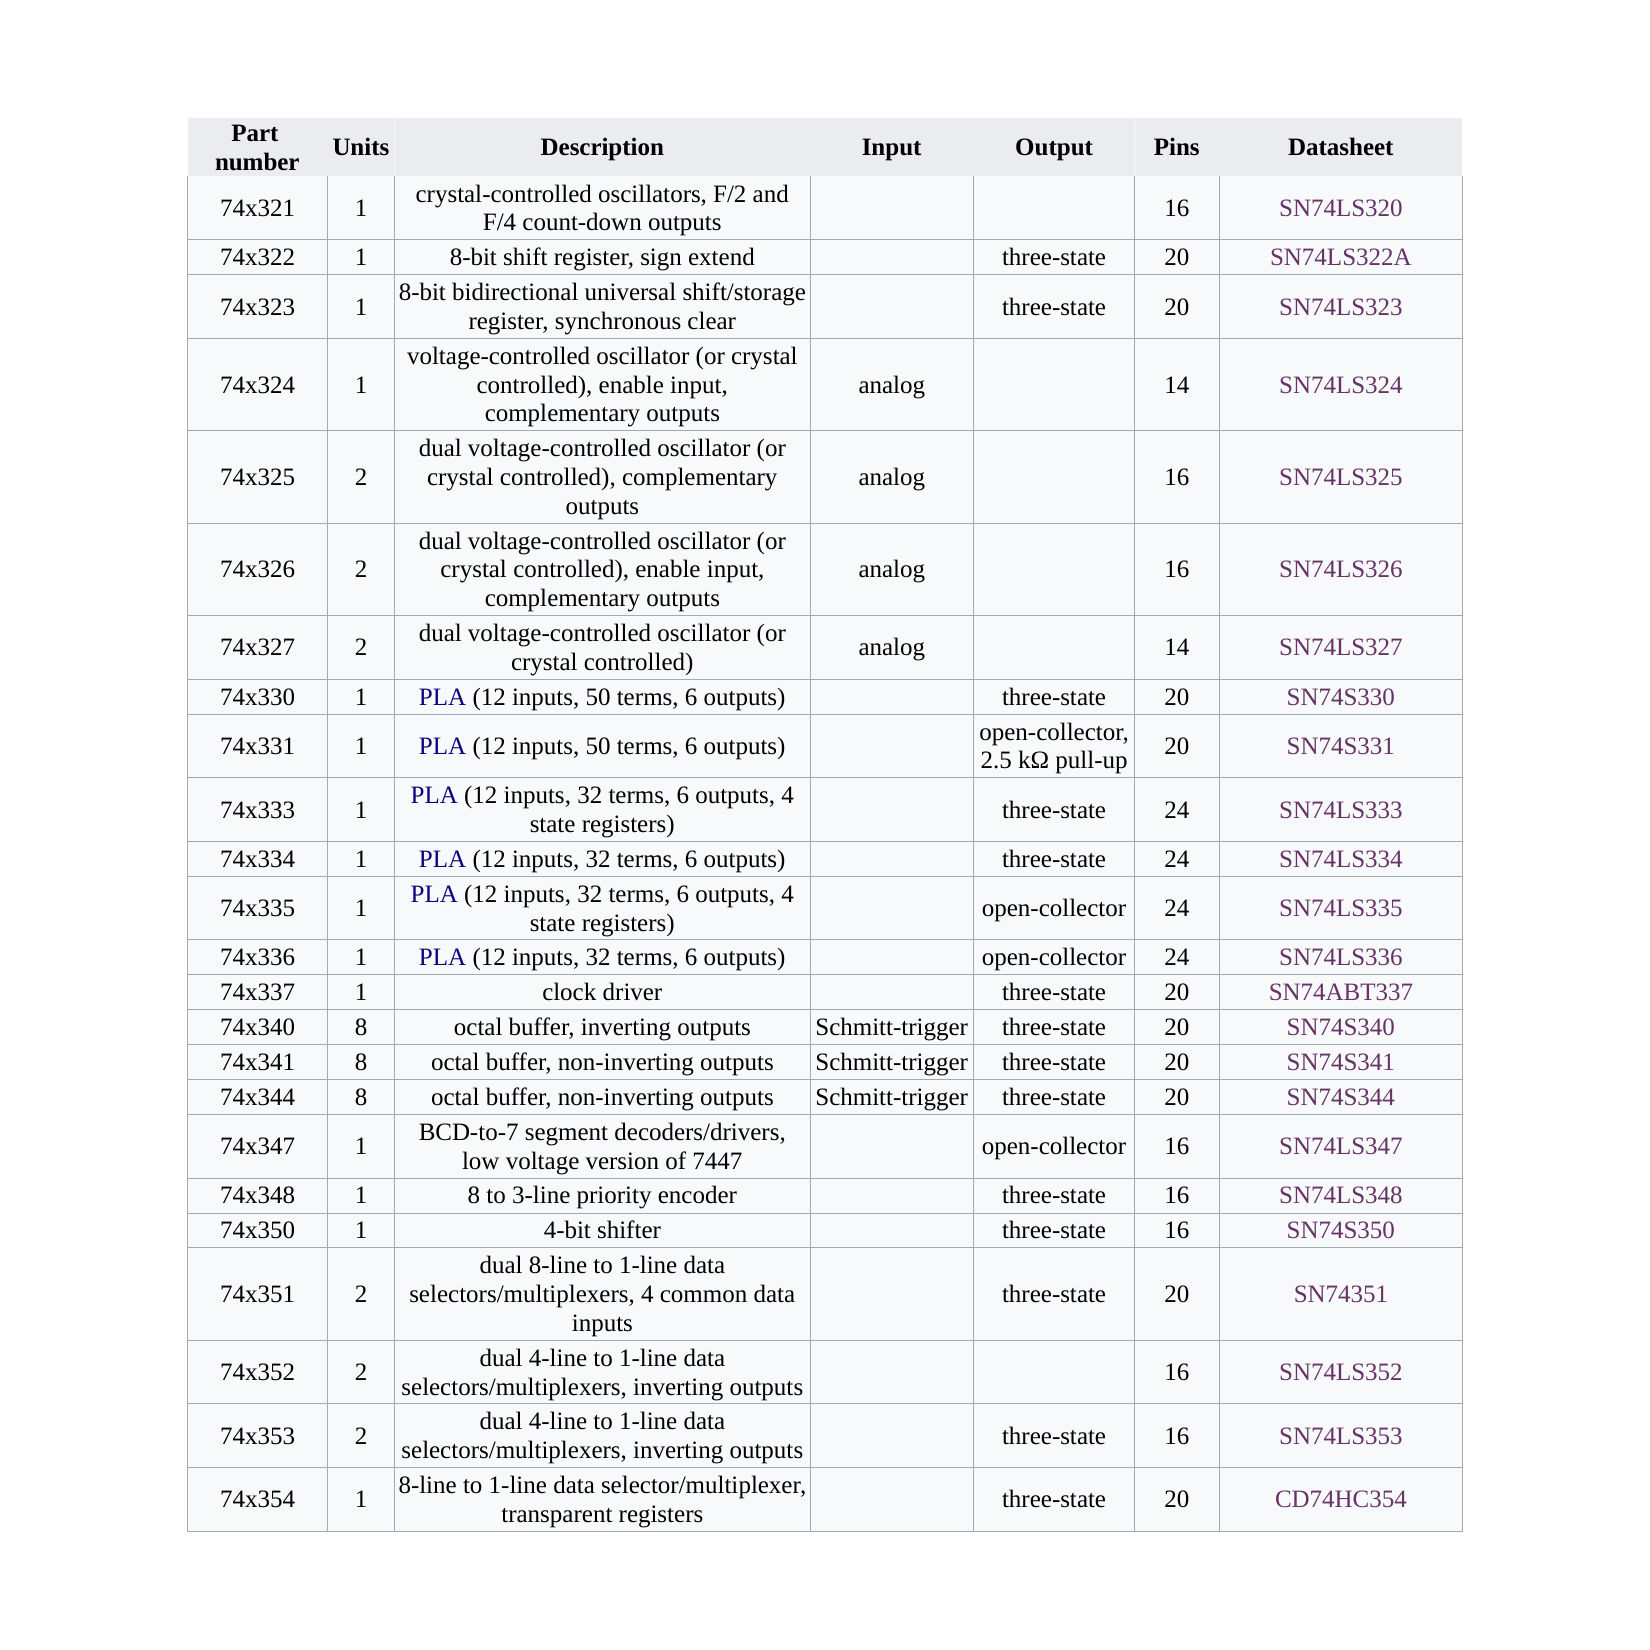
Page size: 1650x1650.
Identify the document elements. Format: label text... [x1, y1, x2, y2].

table_cell SN74LS335 [1220, 877, 1462, 939]
table_cell Schmitt-trigger [811, 1045, 973, 1079]
table_cell SN74LS322A [1220, 240, 1462, 274]
table_cell three-state [974, 1468, 1134, 1531]
table_cell SN74LS353 [1220, 1404, 1462, 1467]
table_cell 8-bit bidirectional universal shift/storage register, synchronous clear [395, 275, 810, 338]
table_cell 1 [328, 1468, 394, 1531]
table_cell dual 4-line to 1-line data selectors/multiplexers, inverting outputs [395, 1404, 810, 1467]
table_cell analog [811, 524, 973, 615]
table_cell octal buffer, non-inverting outputs [395, 1080, 810, 1114]
table_cell 20 [1135, 715, 1219, 777]
table_cell [811, 240, 973, 274]
table_cell 74x330 [188, 680, 327, 713]
table_cell [811, 1214, 973, 1247]
table_cell 74x340 [188, 1010, 327, 1044]
table_cell SN74LS348 [1220, 1179, 1462, 1212]
table_cell SN74LS320 [1220, 176, 1462, 239]
table_cell 1 [328, 1115, 394, 1177]
table_cell [974, 339, 1134, 430]
table_cell 8 to 3-line priority encoder [395, 1179, 810, 1212]
table_cell SN74ABT337 [1220, 975, 1462, 1009]
table_cell Schmitt-trigger [811, 1080, 973, 1114]
table_cell 1 [328, 240, 394, 274]
table_cell 14 [1135, 616, 1219, 679]
table_cell 74x344 [188, 1080, 327, 1114]
table_cell 16 [1135, 524, 1219, 615]
table_cell open-collector [974, 940, 1134, 974]
table_cell 14 [1135, 339, 1219, 430]
table_cell PLA (12 inputs, 32 terms, 6 outputs) [395, 940, 810, 974]
table_cell SN74LS336 [1220, 940, 1462, 974]
table_cell [811, 877, 973, 939]
table_cell SN74LS323 [1220, 275, 1462, 338]
table_cell 2 [328, 431, 394, 523]
table_cell 16 [1135, 1214, 1219, 1247]
table_cell [811, 715, 973, 777]
table_cell 24 [1135, 842, 1219, 876]
table_cell [811, 1341, 973, 1403]
table_cell 8-bit shift register, sign extend [395, 240, 810, 274]
table_cell SN74LS324 [1220, 339, 1462, 430]
table_cell [811, 680, 973, 713]
table_cell SN74S340 [1220, 1010, 1462, 1044]
table_cell 74x335 [188, 877, 327, 939]
table_cell [811, 778, 973, 841]
table_cell octal buffer, non-inverting outputs [395, 1045, 810, 1079]
table_cell SN74S330 [1220, 680, 1462, 713]
table_cell dual voltage-controlled oscillator (or crystal controlled), enable input, complementary outputs [395, 524, 810, 615]
table_cell 74x324 [188, 339, 327, 430]
table_header Part number [188, 118, 327, 176]
table_cell PLA (12 inputs, 50 terms, 6 outputs) [395, 680, 810, 713]
table_cell 74x322 [188, 240, 327, 274]
table_cell BCD-to-7 segment decoders/drivers, low voltage version of 7447 [395, 1115, 810, 1177]
table_cell three-state [974, 778, 1134, 841]
table_cell 20 [1135, 680, 1219, 713]
table_cell dual 4-line to 1-line data selectors/multiplexers, inverting outputs [395, 1341, 810, 1403]
table_cell 20 [1135, 275, 1219, 338]
table_cell 74x333 [188, 778, 327, 841]
table_cell dual voltage-controlled oscillator (or crystal controlled), complementary outputs [395, 431, 810, 523]
table_cell 20 [1135, 1468, 1219, 1531]
table_header Pins [1135, 118, 1219, 176]
table_cell 1 [328, 842, 394, 876]
table_cell 16 [1135, 1404, 1219, 1467]
table_cell SN74S331 [1220, 715, 1462, 777]
table_cell SN74LS352 [1220, 1341, 1462, 1403]
table_cell [811, 975, 973, 1009]
table_cell analog [811, 339, 973, 430]
table_cell three-state [974, 1080, 1134, 1114]
table_cell SN74351 [1220, 1248, 1462, 1340]
table_cell 1 [328, 940, 394, 974]
table_cell three-state [974, 975, 1134, 1009]
table_cell [974, 616, 1134, 679]
table_cell 74x347 [188, 1115, 327, 1177]
table_cell 8 [328, 1010, 394, 1044]
table_cell [811, 940, 973, 974]
table_cell [811, 1404, 973, 1467]
table_cell [811, 842, 973, 876]
table_cell 74x331 [188, 715, 327, 777]
table_cell SN74LS327 [1220, 616, 1462, 679]
table_cell dual 8-line to 1-line data selectors/multiplexers, 4 common data inputs [395, 1248, 810, 1340]
table_cell three-state [974, 1248, 1134, 1340]
table_cell 16 [1135, 1341, 1219, 1403]
table_cell open-collector [974, 877, 1134, 939]
table_cell [974, 431, 1134, 523]
table_cell 2 [328, 1404, 394, 1467]
table_cell SN74LS334 [1220, 842, 1462, 876]
table_cell SN74LS333 [1220, 778, 1462, 841]
table_cell 1 [328, 877, 394, 939]
table_cell 1 [328, 975, 394, 1009]
table_cell SN74S350 [1220, 1214, 1462, 1247]
table_cell SN74LS347 [1220, 1115, 1462, 1177]
table_cell three-state [974, 240, 1134, 274]
table_cell 74x334 [188, 842, 327, 876]
table_cell 2 [328, 616, 394, 679]
table_cell 16 [1135, 1179, 1219, 1212]
table_cell PLA (12 inputs, 32 terms, 6 outputs, 4 state registers) [395, 877, 810, 939]
table_cell [811, 1115, 973, 1177]
table_cell PLA (12 inputs, 32 terms, 6 outputs, 4 state registers) [395, 778, 810, 841]
table_cell [974, 1341, 1134, 1403]
table_cell 20 [1135, 240, 1219, 274]
table_cell 24 [1135, 778, 1219, 841]
table_cell PLA (12 inputs, 32 terms, 6 outputs) [395, 842, 810, 876]
table_cell [811, 1179, 973, 1212]
table_cell three-state [974, 1214, 1134, 1247]
table_cell 74x354 [188, 1468, 327, 1531]
table_cell 74x323 [188, 275, 327, 338]
table_header Units [327, 118, 394, 176]
table_cell [974, 524, 1134, 615]
table_cell 2 [328, 524, 394, 615]
table_cell 74x321 [188, 176, 327, 239]
table_cell open-collector [974, 1115, 1134, 1177]
table_cell 74x350 [188, 1214, 327, 1247]
table_header Description [395, 118, 810, 176]
table_cell [811, 1468, 973, 1531]
table_cell 8-line to 1-line data selector/multiplexer, transparent registers [395, 1468, 810, 1531]
table_cell [811, 1248, 973, 1340]
table_cell [811, 275, 973, 338]
table_cell PLA (12 inputs, 50 terms, 6 outputs) [395, 715, 810, 777]
table_cell octal buffer, inverting outputs [395, 1010, 810, 1044]
table_cell 74x326 [188, 524, 327, 615]
table_cell 1 [328, 715, 394, 777]
table_cell 74x348 [188, 1179, 327, 1212]
table_cell SN74LS326 [1220, 524, 1462, 615]
table_cell 1 [328, 176, 394, 239]
table_cell open-collector, 2.5 kΩ pull-up [974, 715, 1134, 777]
table_cell 20 [1135, 1080, 1219, 1114]
table_cell three-state [974, 275, 1134, 338]
table_cell 8 [328, 1080, 394, 1114]
table_cell 1 [328, 1179, 394, 1212]
table_cell 24 [1135, 940, 1219, 974]
table_cell 74x352 [188, 1341, 327, 1403]
table_cell 16 [1135, 431, 1219, 523]
table_cell three-state [974, 1404, 1134, 1467]
table_cell dual voltage-controlled oscillator (or crystal controlled) [395, 616, 810, 679]
table_cell analog [811, 431, 973, 523]
table_cell 1 [328, 1214, 394, 1247]
table_cell 74x325 [188, 431, 327, 523]
table_cell 24 [1135, 877, 1219, 939]
table_cell 1 [328, 275, 394, 338]
table_cell 20 [1135, 1045, 1219, 1079]
table_header Input [810, 118, 973, 176]
table_cell 1 [328, 680, 394, 713]
table_cell 20 [1135, 1248, 1219, 1340]
table_cell Schmitt-trigger [811, 1010, 973, 1044]
table_cell 74x336 [188, 940, 327, 974]
table_cell three-state [974, 1045, 1134, 1079]
table_header Datasheet [1219, 118, 1462, 176]
table_cell 2 [328, 1341, 394, 1403]
table_cell 16 [1135, 176, 1219, 239]
table_cell 74x327 [188, 616, 327, 679]
table_cell CD74HC354 [1220, 1468, 1462, 1531]
table_cell three-state [974, 1179, 1134, 1212]
table_cell three-state [974, 842, 1134, 876]
table_cell three-state [974, 680, 1134, 713]
table_cell 1 [328, 339, 394, 430]
table_cell voltage-controlled oscillator (or crystal controlled), enable input, complementary outputs [395, 339, 810, 430]
table_cell 20 [1135, 975, 1219, 1009]
table_cell SN74S344 [1220, 1080, 1462, 1114]
table_cell 2 [328, 1248, 394, 1340]
table_cell analog [811, 616, 973, 679]
table_cell 74x341 [188, 1045, 327, 1079]
table_cell 20 [1135, 1010, 1219, 1044]
table_cell three-state [974, 1010, 1134, 1044]
table_cell 74x337 [188, 975, 327, 1009]
table_cell clock driver [395, 975, 810, 1009]
table_cell crystal-controlled oscillators, F/2 and F/4 count-down outputs [395, 176, 810, 239]
table_cell SN74LS325 [1220, 431, 1462, 523]
table_header Output [973, 118, 1134, 176]
table_cell 74x351 [188, 1248, 327, 1340]
table_cell 16 [1135, 1115, 1219, 1177]
table_cell [974, 176, 1134, 239]
table_cell SN74S341 [1220, 1045, 1462, 1079]
table_cell [811, 176, 973, 239]
table_cell 8 [328, 1045, 394, 1079]
table_cell 74x353 [188, 1404, 327, 1467]
table_cell 4-bit shifter [395, 1214, 810, 1247]
table_cell 1 [328, 778, 394, 841]
